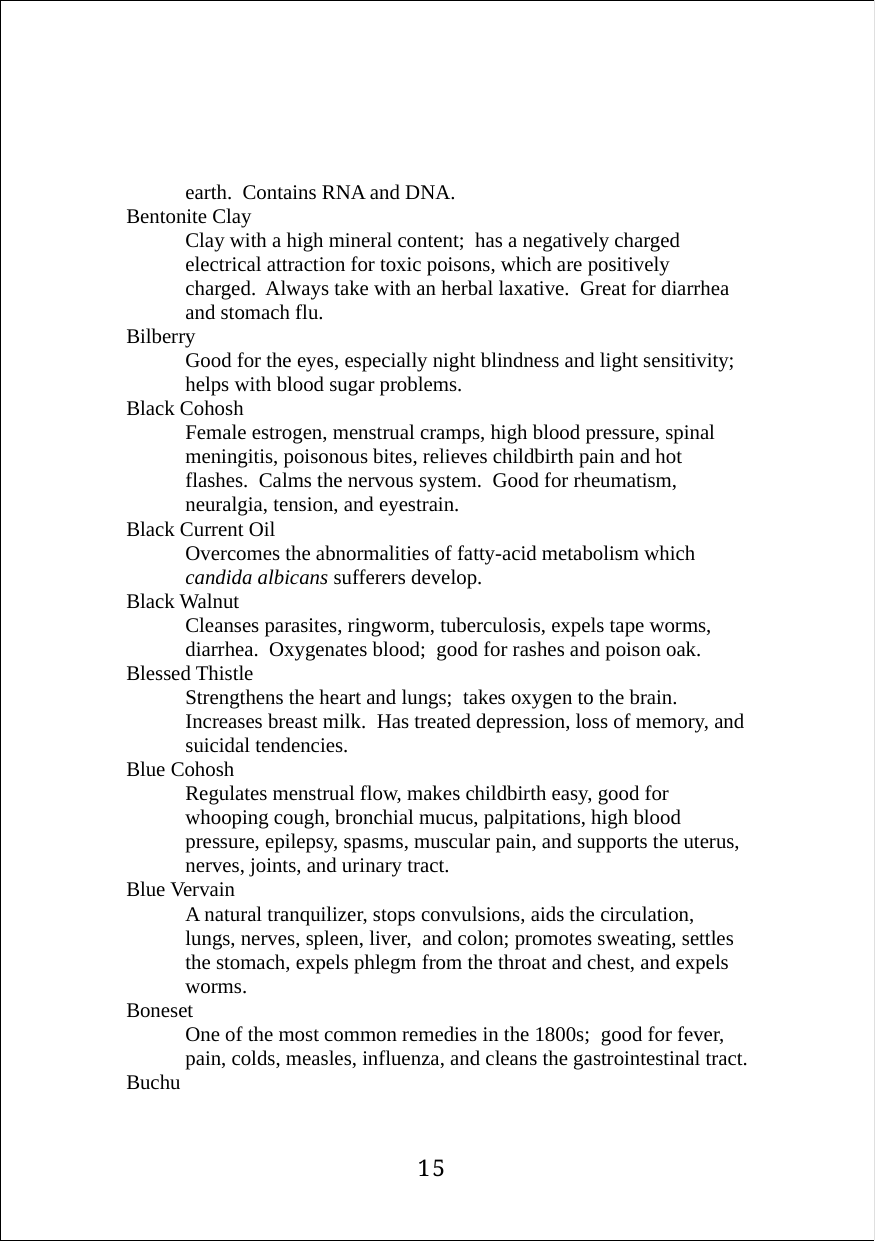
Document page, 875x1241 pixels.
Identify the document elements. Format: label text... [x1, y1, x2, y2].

table_header earth. Contains RNA and DNA. Bentonite Clay Clay with a high mineral content; has a negatively charged electrical attraction for toxic poisons, which are positively charged. Always take with an herbal laxative. Great for diarrhea and stomach flu. Bilberry Good for the eyes, especially night blindness and light sensitivity; helps with blood sugar problems. Black Cohosh Female estrogen, menstrual cramps, high blood pressure, spinal meningitis, poisonous bites, relieves childbirth pain and hot flashes. Calms the nervous system. Good for rheumatism, neuralgia, tension, and eyestrain. Black Current Oil Overcomes the abnormalities of fatty-acid metabolism which candida albicans sufferers develop. Black Walnut Cleanses parasites, ringworm, tuberculosis, expels tape worms, diarrhea. Oxygenates blood; good for rashes and poison oak. Blessed Thistle Strengthens the heart and lungs; takes oxygen to the brain. Increases breast milk. Has treated depression, loss of memory, and suicidal tendencies. Blue Cohosh Regulates menstrual flow, makes childbirth easy, good for whooping cough, bronchial mucus, palpitations, high blood pressure, epilepsy, spasms, muscular pain, and supports the uterus, nerves, joints, and urinary tract. Blue Vervain A natural tranquilizer, stops convulsions, aids the circulation, lungs, nerves, spleen, liver, and colon; promotes sweating, settles the stomach, expels phlegm from the throat and chest, and expels worms. Boneset One of the most common remedies in the 1800s; good for fever, pain, colds, measles, influenza, and cleans the gastrointestinal tract. Buchu [118, 172, 756, 1102]
